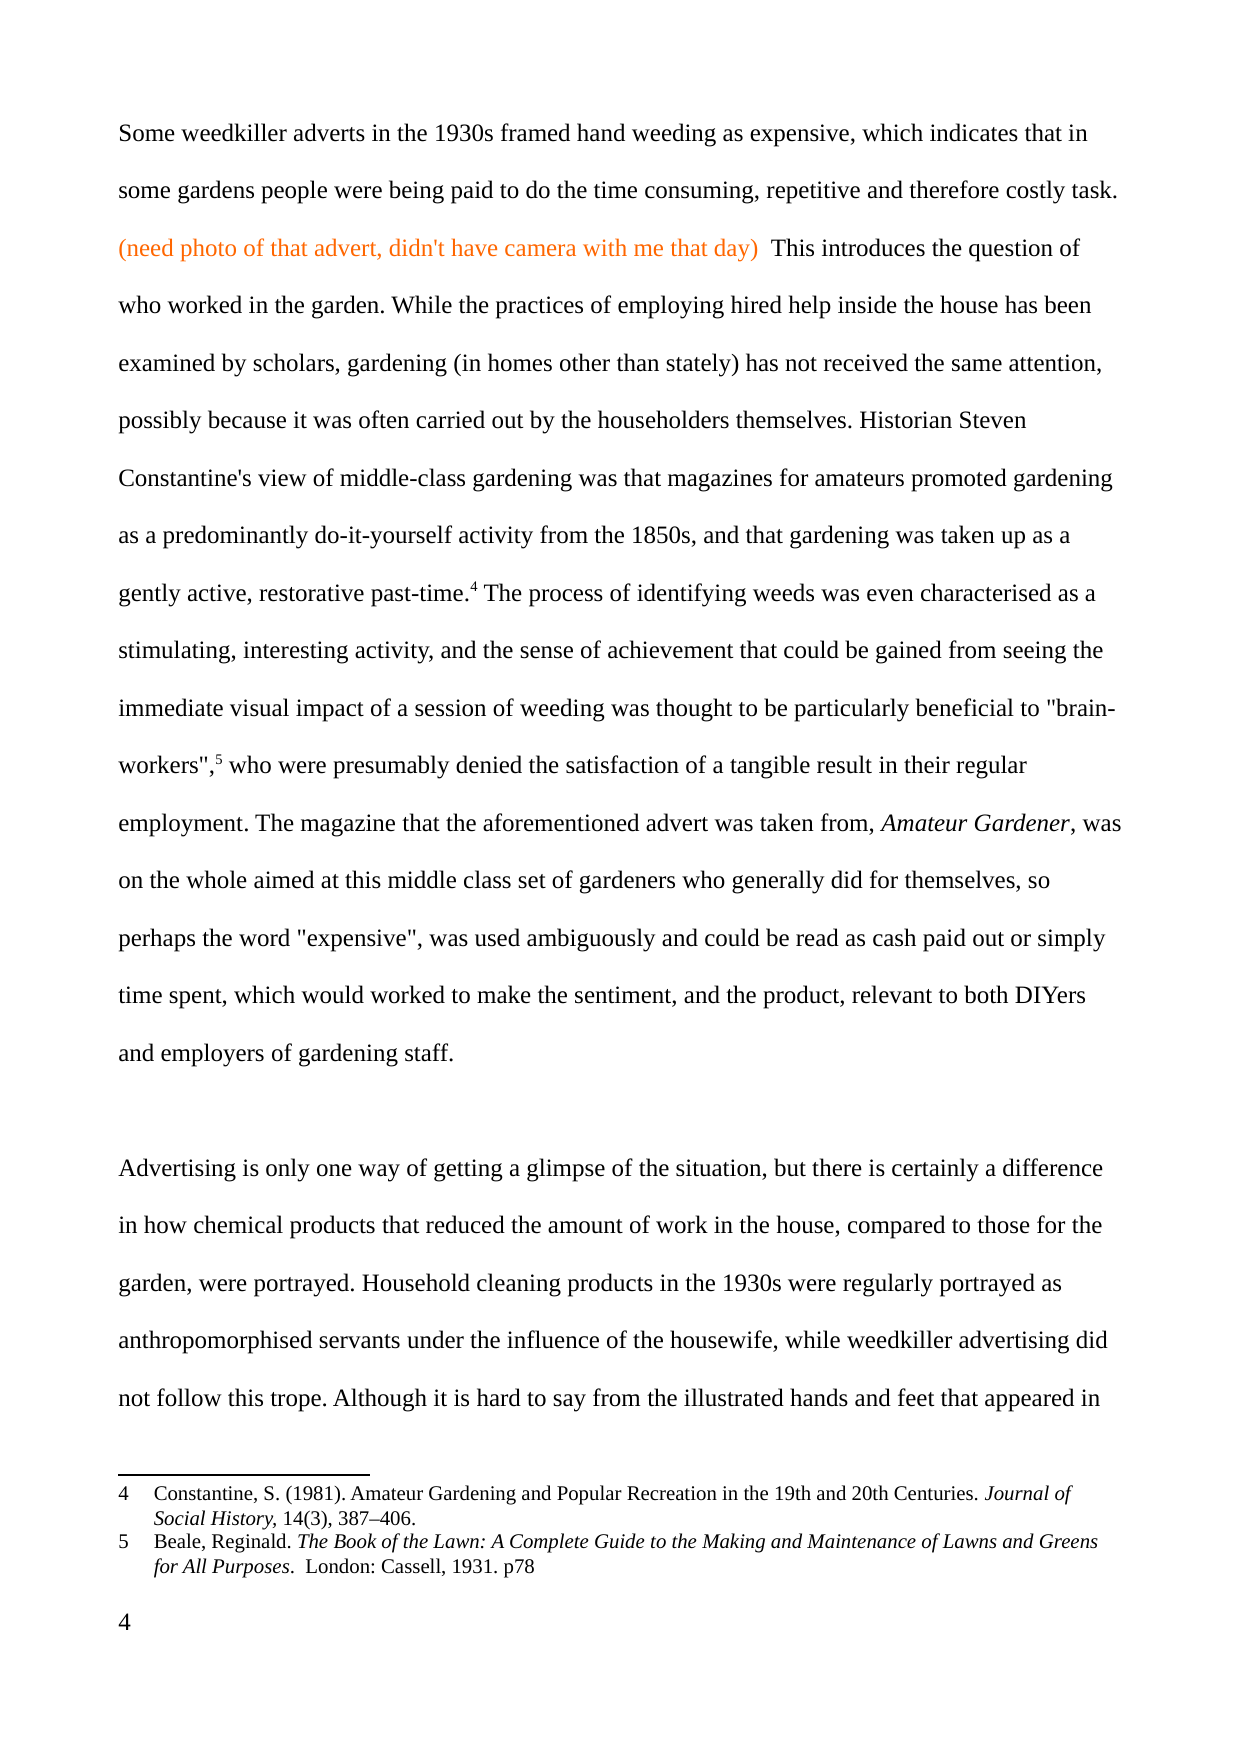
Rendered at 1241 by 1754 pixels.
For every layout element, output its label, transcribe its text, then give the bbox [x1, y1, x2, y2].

text Beale, Reginald. The Book of the Lawn: A Complete Guide to the Making and Maintenance of Lawns and Greens for All Purposes. London: Cassell, 1931. p78 [118, 1529, 1122, 1578]
text Constantine, S. (1981). Amateur Gardening and Popular Recreation in the 19th and 20th Centuries. Journal of Social History, 14(3), 387–406. [118, 1481, 1122, 1529]
text Advertising is only one way of getting a glimpse of the situation, but there is certainly a difference in how chemical products that reduced the amount of work in the house, compared to those for the garden, were portrayed. Household cleaning products in the 1930s were regularly portrayed as anthropomorphised servants under the influence of the housewife, while weedkiller advertising did not follow this trope. Although it is hard to say from the illustrated hands and feet that appeared in [118, 1153, 1122, 1412]
text Some weedkiller adverts in the 1930s framed hand weeding as expensive, which indicates that in some gardens people were being paid to do the time consuming, repetitive and therefore costly task. (need photo of that advert, didn't have camera with me that day) This introduces the question of who worked in the garden. While the practices of employing hired help inside the house has been examined by scholars, gardening (in homes other than stately) has not received the same attention, possibly because it was often carried out by the householders themselves. Historian Steven Constantine's view of middle-class gardening was that magazines for amateurs promoted gardening as a predominantly do-it-yourself activity from the 1850s, and that gardening was taken up as a gently active, restorative past-time. The process of identifying weeds was even characterised as a stimulating, interesting activity, and the sense of achievement that could be gained from seeing the immediate visual impact of a session of weeding was thought to be particularly beneficial to "brain-workers", who were presumably denied the satisfaction of a tangible result in their regular employment. The magazine that the aforementioned advert was taken from, Amateur Gardener, was on the whole aimed at this middle class set of gardeners who generally did for themselves, so perhaps the word "expensive", was used ambiguously and could be read as cash paid out or simply time spent, which would worked to make the sentiment, and the product, relevant to both DIYers and employers of gardening staff. [118, 118, 1122, 1067]
